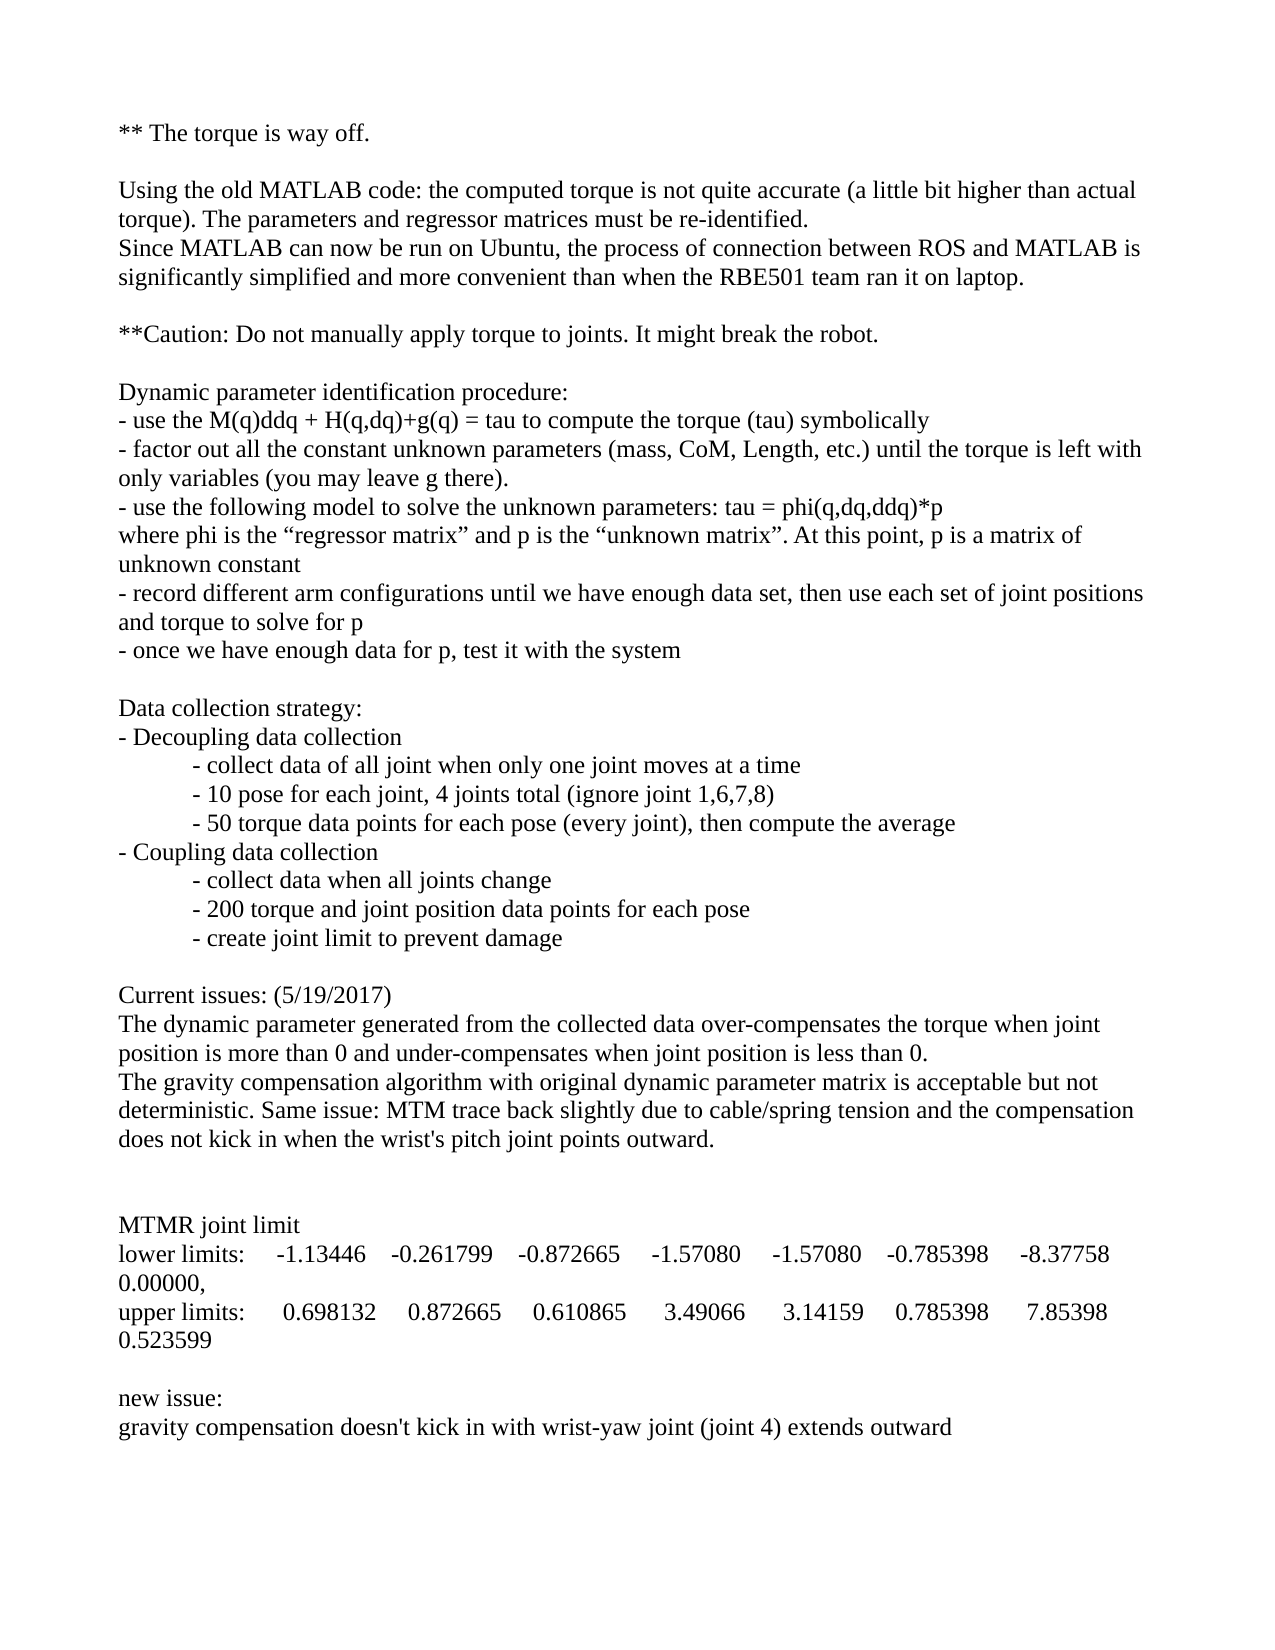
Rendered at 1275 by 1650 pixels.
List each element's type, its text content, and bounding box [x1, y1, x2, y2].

text **Caution: Do not manually apply torque to joints. It might break the robot. [118, 319, 1157, 348]
text - use the following model to solve the unknown parameters: tau = phi(q,dq,ddq)*p [118, 492, 1157, 521]
text - factor out all the constant unknown parameters (mass, CoM, Length, etc.) until the torque is left with only variables (you may leave g there). [118, 434, 1157, 492]
text - use the M(q)ddq + H(q,dq)+g(q) = tau to compute the torque (tau) symbolically [118, 406, 1157, 434]
text - 200 torque and joint position data points for each pose [118, 894, 1157, 923]
text - collect data when all joints change [118, 866, 1157, 894]
text Dynamic parameter identification procedure: [118, 377, 1157, 406]
text - collect data of all joint when only one joint moves at a time [118, 751, 1157, 779]
text - Decoupling data collection [118, 722, 1157, 751]
text new issue: [118, 1383, 1157, 1412]
text - create joint limit to prevent damage [118, 923, 1157, 952]
text MTMR joint limit [118, 1211, 1157, 1239]
text - once we have enough data for p, test it with the system [118, 636, 1157, 664]
text Data collection strategy: [118, 693, 1157, 722]
text gravity compensation doesn't kick in with wrist-yaw joint (joint 4) extends outward [118, 1412, 1157, 1441]
text upper limits: 0.698132 0.872665 0.610865 3.49066 3.14159 0.785398 7.85398 0.523599 [118, 1297, 1157, 1354]
text Current issues: (5/19/2017) [118, 981, 1157, 1009]
text The dynamic parameter generated from the collected data over-compensates the torque when joint position is more than 0 and under-compensates when joint position is less than 0. [118, 1009, 1157, 1067]
text Using the old MATLAB code: the computed torque is not quite accurate (a little bit higher than actual torque). The parameters and regressor matrices must be re-identified. [118, 176, 1157, 233]
text - Coupling data collection [118, 837, 1157, 866]
text The gravity compensation algorithm with original dynamic parameter matrix is acceptable but not deterministic. Same issue: MTM trace back slightly due to cable/spring tension and the compensation does not kick in when the wrist's pitch joint points outward. [118, 1067, 1157, 1153]
text where phi is the “regressor matrix” and p is the “unknown matrix”. At this point, p is a matrix of unknown constant [118, 521, 1157, 578]
text lower limits: -1.13446 -0.261799 -0.872665 -1.57080 -1.57080 -0.785398 -8.37758 0.00000, [118, 1239, 1157, 1297]
text Since MATLAB can now be run on Ubuntu, the process of connection between ROS and MATLAB is significantly simplified and more convenient than when the RBE501 team ran it on laptop. [118, 233, 1157, 291]
text ** The torque is way off. [118, 118, 1157, 147]
text - 10 pose for each joint, 4 joints total (ignore joint 1,6,7,8) [118, 779, 1157, 808]
text - 50 torque data points for each pose (every joint), then compute the average [118, 808, 1157, 837]
text - record different arm configurations until we have enough data set, then use each set of joint positions and torque to solve for p [118, 578, 1157, 636]
